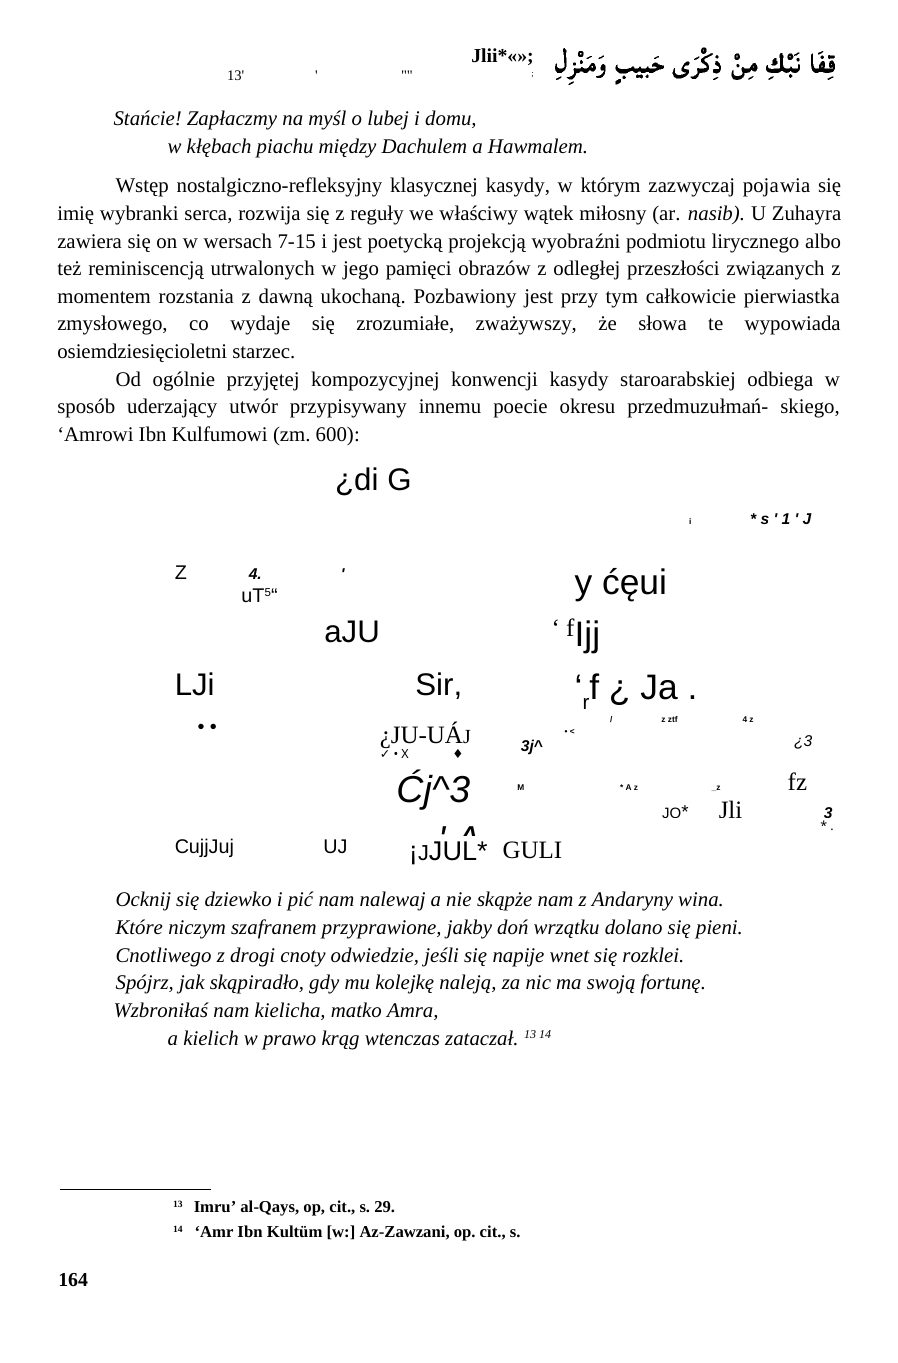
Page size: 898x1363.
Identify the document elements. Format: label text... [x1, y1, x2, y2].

text w kłębach piachu między Dachulem a Hawmalem. [167, 134, 841, 158]
table_cell ‘ f [490, 613, 574, 666]
text a kielich w prawo krąg wtenczas zataczał. 13 14 [167, 1025, 841, 1049]
text Wzbroniłaś nam kielicha, matko Amra, [57, 998, 841, 1022]
table_cell [774, 666, 833, 715]
text Wstęp nostalgiczno-refleksyjny klasycznej kasydy, w którym zazwyczaj poja­wia się imię wybranki serca, rozwija się z reguły we właściwy wątek miłosny (ar. nasib). U Zuhayra zawiera się on w wersach 7-15 i jest poetycką projekcją wyobra­źni podmiotu lirycznego albo też reminiscencją utrwalonych w jego pamięci obra­zów z odległej przeszłości związanych z momentem rozstania z dawną ukochaną. Pozbawiony jest przy tym całkowicie pierwiastka zmysłowego, co wydaje się zrozu­miałe, zważywszy, że słowa te wypowiada osiemdziesięcioletni starzec. [57, 173, 841, 363]
table_header ¿di G [175, 461, 490, 561]
table_cell ' A [380, 817, 490, 835]
table_cell M * A z _z fz jo* Jli 3 [490, 767, 833, 817]
table_cell Ćj^3 [380, 767, 490, 817]
text 13 Imru’ al-Qays, op, cit., s. 29. [114, 1197, 541, 1216]
table_cell [774, 613, 833, 666]
table_cell i * s ' 1 ' J [574, 510, 833, 561]
table_header [490, 461, 833, 510]
table_cell LJi Sir, [175, 666, 490, 715]
table_cell [574, 835, 774, 866]
text Cnotliwego z drogi cnoty odwiedzie, jeśli się napije wnet się rozklei. [115, 943, 841, 967]
table_cell [490, 510, 574, 561]
table_cell [490, 817, 574, 835]
text Które niczym szafranem przyprawione, jakby doń wrzątku dolano się pieni. [115, 915, 841, 939]
table_cell [380, 561, 490, 613]
table_cell [490, 561, 574, 613]
table_cell [774, 561, 833, 613]
table_cell Ijj [574, 613, 774, 666]
table_cell ¿3 [774, 715, 833, 767]
text 164 [58, 1268, 94, 1291]
text Stańcie! Zapłaczmy na myśl o lubej i domu, [57, 105, 841, 129]
table_cell ‘rf ¿ Ja . [574, 666, 774, 715]
table_cell [490, 666, 574, 715]
text Od ogólnie przyjętej kompozycyjnej konwencji kasydy staroarabskiej odbiega w sposób uderzający utwór przypisywany innemu poecie okresu przedmuzułmań- skiego, ‘Amrowi Ibn Kulfumowi (zm. 600): [57, 367, 841, 446]
table_cell CujjJuj UJ [175, 835, 379, 866]
text Ocknij się dziewko i pić nam nalewaj a nie skąpże nam z Andaryny wina. [115, 887, 841, 911]
table_cell [774, 835, 833, 866]
text Spójrz, jak skąpiradło, gdy mu kolejkę naleją, za nic ma swoją fortunę. [115, 970, 841, 994]
table_cell [175, 817, 379, 835]
table_cell [380, 613, 490, 666]
table_cell • < 3j^ [490, 715, 574, 767]
table_cell ¡jJUL* [380, 835, 490, 866]
table_cell GULI [490, 835, 574, 866]
text 13' ' "" ; [216, 67, 533, 83]
table_cell Z 4. ' uT5“ [175, 561, 379, 613]
picture [669, 44, 838, 83]
table_cell • • [175, 715, 379, 767]
picture [555, 48, 664, 85]
table_cell / z ztf 4 z [574, 715, 774, 767]
table_cell [175, 767, 379, 817]
table_cell [574, 817, 774, 835]
text Jlii*«»; [216, 44, 533, 67]
table_cell * . [774, 817, 833, 835]
table_cell y ćęui [574, 561, 774, 613]
text 14 ‘Amr Ibn Kultüm [w:] Az-Zawzani, op. cit., s. 94-95. [114, 1221, 541, 1243]
table_cell aJU [175, 613, 379, 666]
table_cell ¿JU-UÁj ✓ • X ♦ [380, 715, 490, 767]
